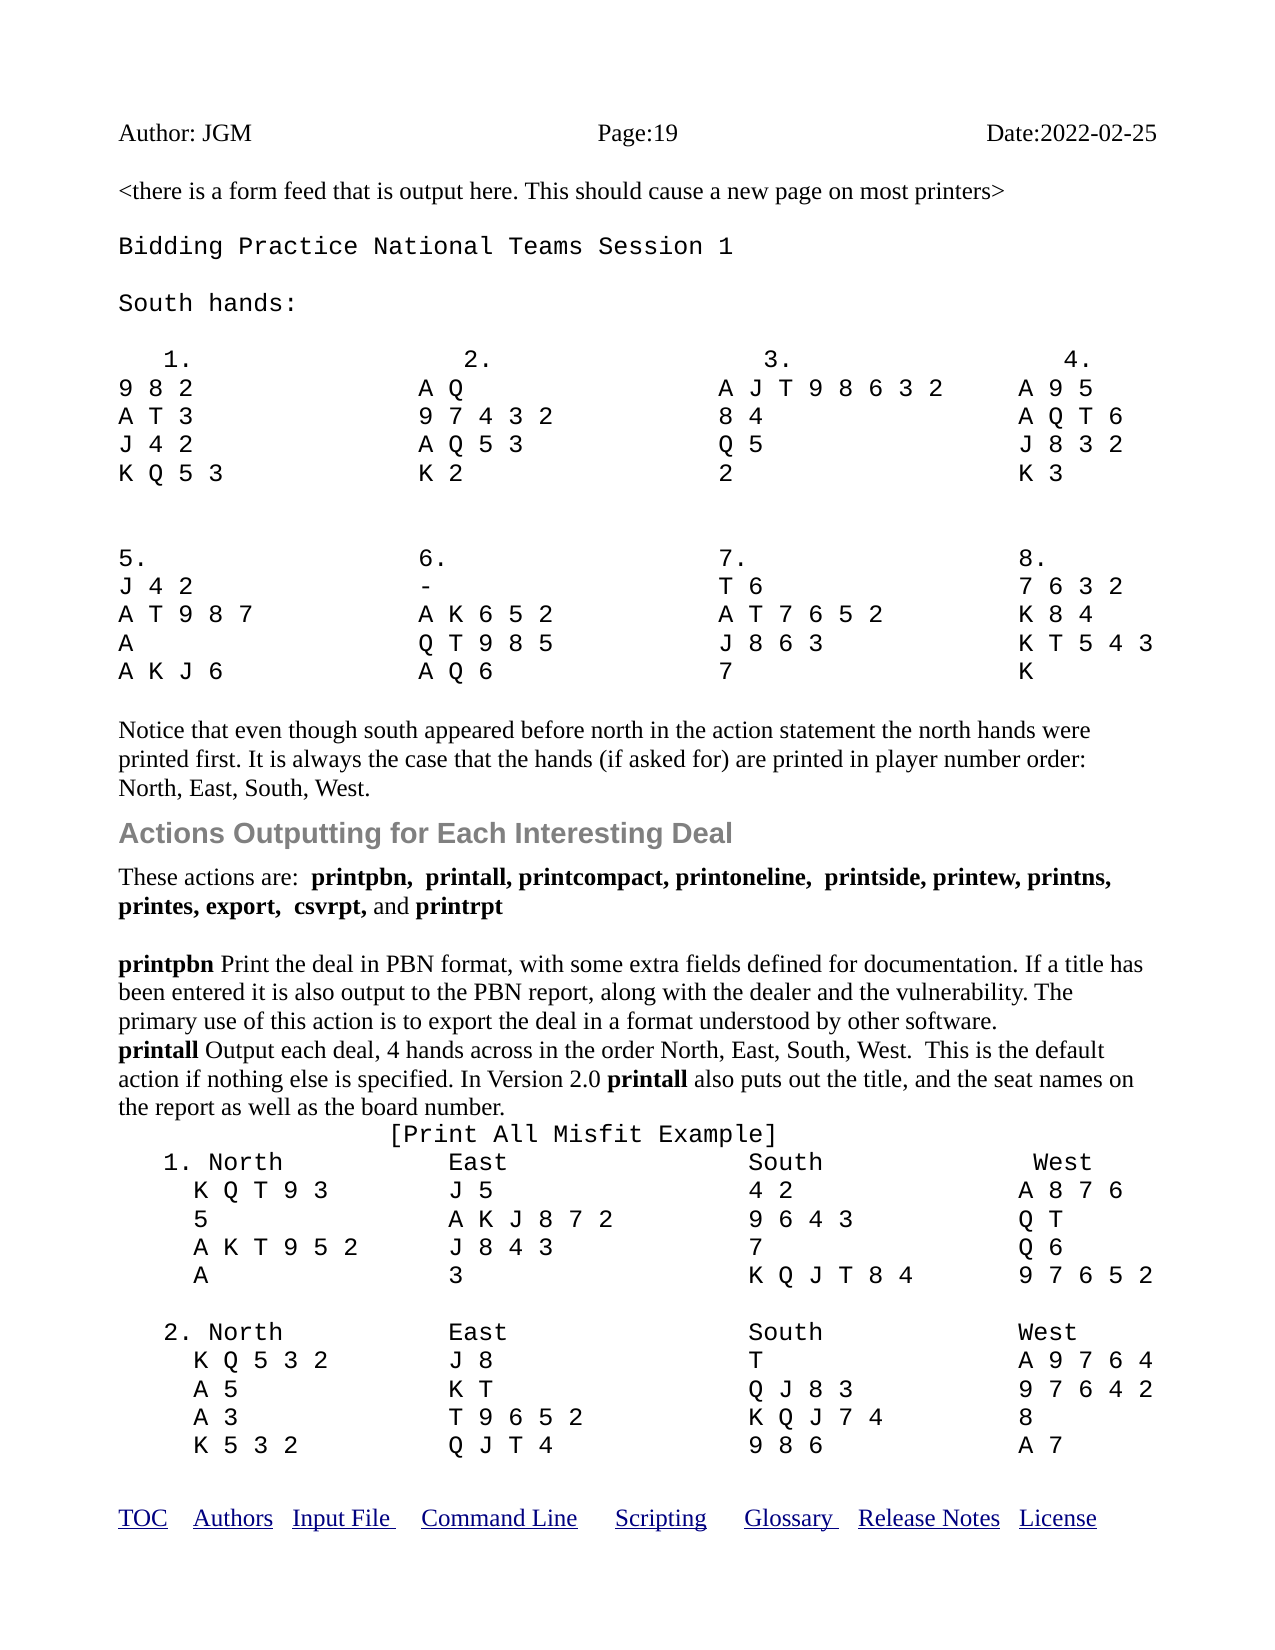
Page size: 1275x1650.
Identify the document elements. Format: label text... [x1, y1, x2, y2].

text 5 A K J 8 7 2 9 6 4 3 Q T [118, 1206, 1157, 1234]
text A K J 6 A Q 6 7 K [118, 658, 1157, 687]
text [Print All Misfit Example] [118, 1121, 1157, 1149]
text K 5 3 2 Q J T 4 9 8 6 A 7 [118, 1433, 1157, 1461]
text A T 9 8 7 A K 6 5 2 A T 7 6 5 2 K 8 4 [118, 602, 1157, 630]
text 9 8 2 A Q A J T 9 8 6 3 2 A 9 5 [118, 375, 1157, 403]
text Bidding Practice National Teams Session 1 [118, 233, 1157, 262]
text 1. 2. 3. 4. [118, 347, 1157, 375]
text K Q 5 3 K 2 2 K 3 [118, 460, 1157, 488]
text A 5 K T Q J 8 3 9 7 6 4 2 [118, 1376, 1157, 1404]
text A Q T 9 8 5 J 8 6 3 K T 5 4 3 [118, 630, 1157, 658]
text A T 3 9 7 4 3 2 8 4 A Q T 6 [118, 403, 1157, 432]
text 5. 6. 7. 8. [118, 545, 1157, 573]
text K Q 5 3 2 J 8 T A 9 7 6 4 [118, 1348, 1157, 1376]
text 1. North East South West [118, 1149, 1157, 1178]
text K Q T 9 3 J 5 4 2 A 8 7 6 [118, 1178, 1157, 1206]
text A 3 K Q J T 8 4 9 7 6 5 2 [118, 1263, 1157, 1291]
text These actions are: printpbn, printall, printcompact, printoneline, printside, printew, printns, printes, export, csvrpt, and printrpt [118, 862, 1157, 920]
text printall Output each deal, 4 hands across in the order North, East, South, West. This is the default action if nothing else is specified. In Version 2.0 printall also puts out the title, and the seat names on the report as well as the board number. [118, 1035, 1157, 1121]
text South hands: [118, 290, 1157, 318]
text A 3 T 9 6 5 2 K Q J 7 4 8 [118, 1404, 1157, 1433]
text A K T 9 5 2 J 8 4 3 7 Q 6 [118, 1234, 1157, 1263]
text <there is a form feed that is output here. This should cause a new page on most printers> [118, 176, 1157, 205]
text J 4 2 A Q 5 3 Q 5 J 8 3 2 [118, 432, 1157, 460]
text 2. North East South West [118, 1319, 1157, 1348]
subtitle Actions Outputting for Each Interesting Deal [118, 816, 1157, 850]
text Notice that even though south appeared before north in the action statement the north hands were printed first. It is always the case that the hands (if asked for) are printed in player number order: North, East, South, West. [118, 716, 1157, 802]
text printpbn Print the deal in PBN format, with some extra fields defined for documentation. If a title has been entered it is also output to the PBN report, along with the dealer and the vulnerability. The primary use of this action is to export the deal in a format understood by other software. [118, 949, 1157, 1035]
text J 4 2 - T 6 7 6 3 2 [118, 573, 1157, 602]
